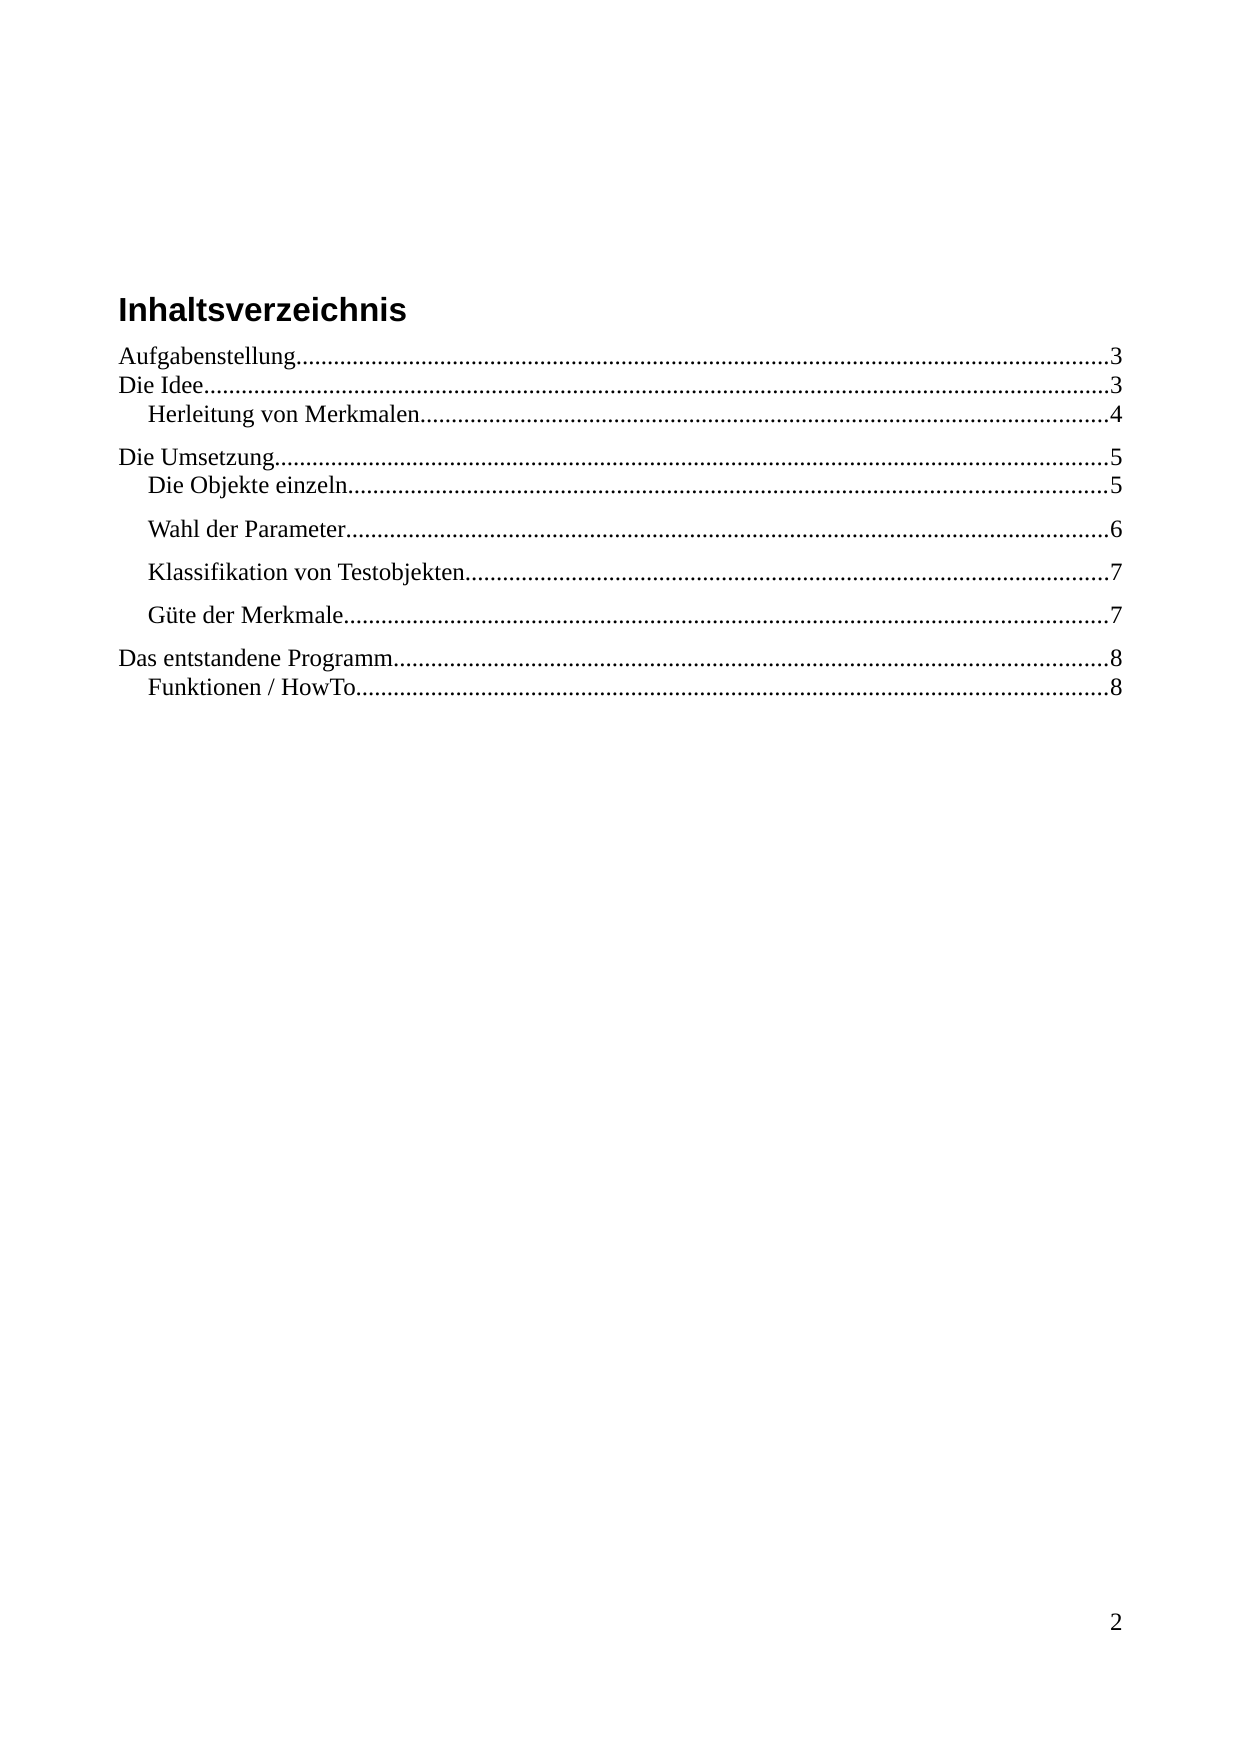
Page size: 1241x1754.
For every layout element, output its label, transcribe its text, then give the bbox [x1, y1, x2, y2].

text Die Idee 3 [118, 370, 1122, 399]
text Aufgabenstellung 3 [118, 341, 1122, 370]
text Klassifikation von Testobjekten 7 [148, 557, 1122, 586]
text Das entstandene Programm 8 [118, 643, 1122, 672]
text Funktionen / HowTo 8 [148, 672, 1122, 701]
text Herleitung von Merkmalen 4 [148, 399, 1122, 427]
text Wahl der Parameter 6 [148, 514, 1122, 542]
subtitle Inhaltsverzeichnis [118, 290, 1122, 329]
text Die Objekte einzeln 5 [148, 471, 1122, 499]
text Die Umsetzung 5 [118, 442, 1122, 471]
text Güte der Merkmale 7 [148, 600, 1122, 629]
